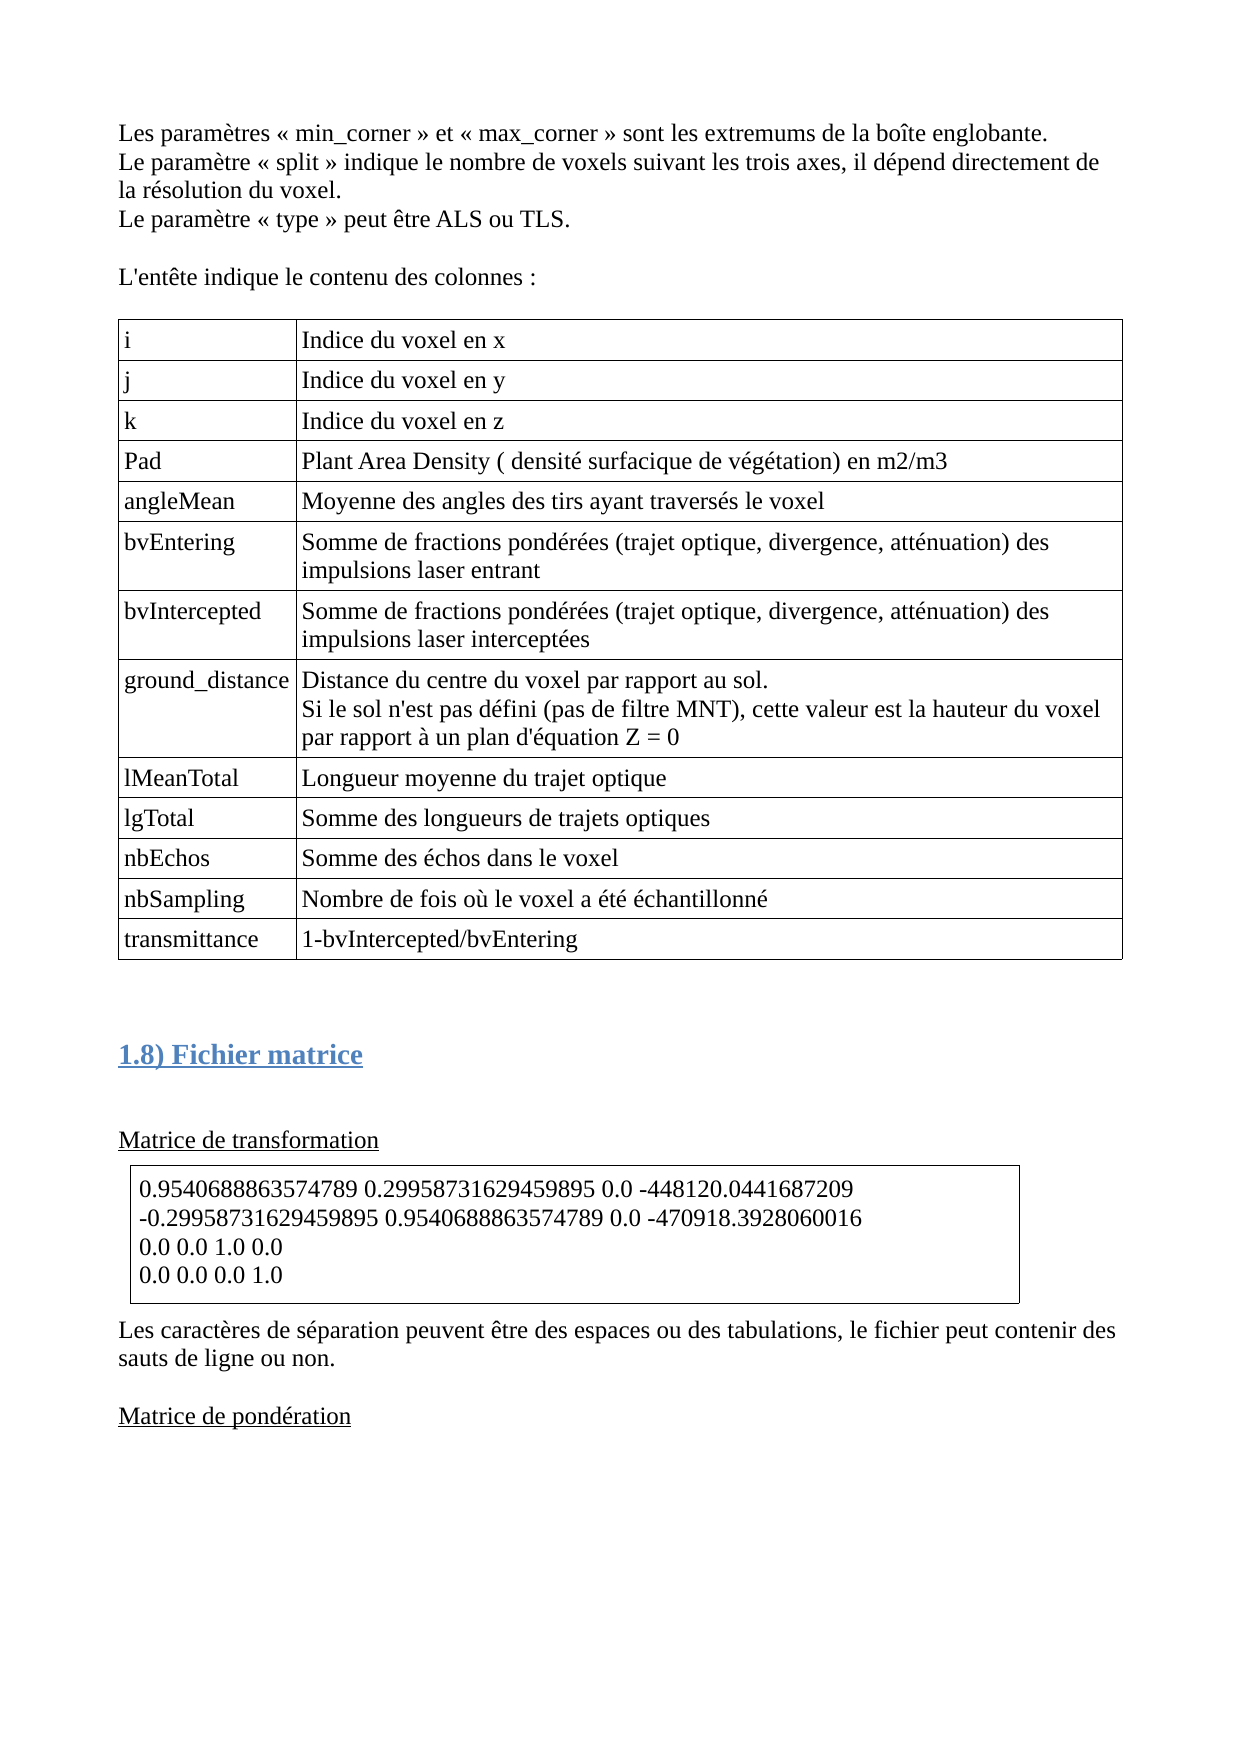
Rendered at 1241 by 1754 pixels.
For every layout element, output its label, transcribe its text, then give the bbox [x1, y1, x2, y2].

text Matrice de transformation [118, 1125, 1122, 1153]
text L'entête indique le contenu des colonnes : [118, 262, 1122, 291]
text -0.29958731629459895 0.9540688863574789 0.0 -470918.3928060016 [139, 1203, 1010, 1232]
table_cell transmittance [119, 919, 296, 958]
text Le paramètre « split » indique le nombre de voxels suivant les trois axes, il dépend directement de la résolution du voxel. [118, 147, 1122, 204]
subtitle 1.8) Fichier matrice [118, 1037, 1122, 1070]
table_cell angleMean [119, 482, 296, 521]
text 0.0 0.0 1.0 0.0 [139, 1232, 1010, 1261]
table_cell Indice du voxel en z [297, 401, 1122, 440]
text Le paramètre « type » peut être ALS ou TLS. [118, 204, 1122, 233]
table_cell bvEntering [119, 522, 296, 590]
table_cell Longueur moyenne du trajet optique [297, 758, 1122, 797]
table_cell Plant Area Density ( densité surfacique de végétation) en m2/m3 [297, 441, 1122, 481]
table_cell j [119, 361, 296, 400]
table_cell 1-bvIntercepted/bvEntering [297, 919, 1122, 958]
table_header Indice du voxel en x [297, 320, 1122, 360]
table_cell Distance du centre du voxel par rapport au sol. Si le sol n'est pas défini (pas de filtre MNT), cette valeur est la hauteur du voxel par rapport à un plan d'équation Z = 0 [297, 660, 1122, 757]
text 0.9540688863574789 0.29958731629459895 0.0 -448120.0441687209 [139, 1174, 1010, 1203]
text Matrice de pondération [118, 1401, 1122, 1430]
table_cell Somme de fractions pondérées (trajet optique, divergence, atténuation) des impulsions laser entrant [297, 522, 1122, 590]
table_cell Nombre de fois où le voxel a été échantillonné [297, 879, 1122, 918]
table_header i [119, 320, 296, 360]
table_cell bvIntercepted [119, 591, 296, 659]
table_cell Somme de fractions pondérées (trajet optique, divergence, atténuation) des impulsions laser interceptées [297, 591, 1122, 659]
table_cell nbSampling [119, 879, 296, 918]
text 0.0 0.0 0.0 1.0 [139, 1261, 1010, 1289]
table_cell Somme des longueurs de trajets optiques [297, 798, 1122, 837]
table_cell Indice du voxel en y [297, 361, 1122, 400]
table_cell Moyenne des angles des tirs ayant traversés le voxel [297, 482, 1122, 521]
text Les caractères de séparation peuvent être des espaces ou des tabulations, le fichier peut contenir des sauts de ligne ou non. [118, 1315, 1122, 1372]
table_cell ground_distance [119, 660, 296, 757]
table_cell lgTotal [119, 798, 296, 837]
table_cell lMeanTotal [119, 758, 296, 797]
table_cell nbEchos [119, 839, 296, 878]
table_cell Pad [119, 441, 296, 481]
table_cell k [119, 401, 296, 440]
table_cell Somme des échos dans le voxel [297, 839, 1122, 878]
text Les paramètres « min_corner » et « max_corner » sont les extremums de la boîte englobante. [118, 118, 1122, 147]
